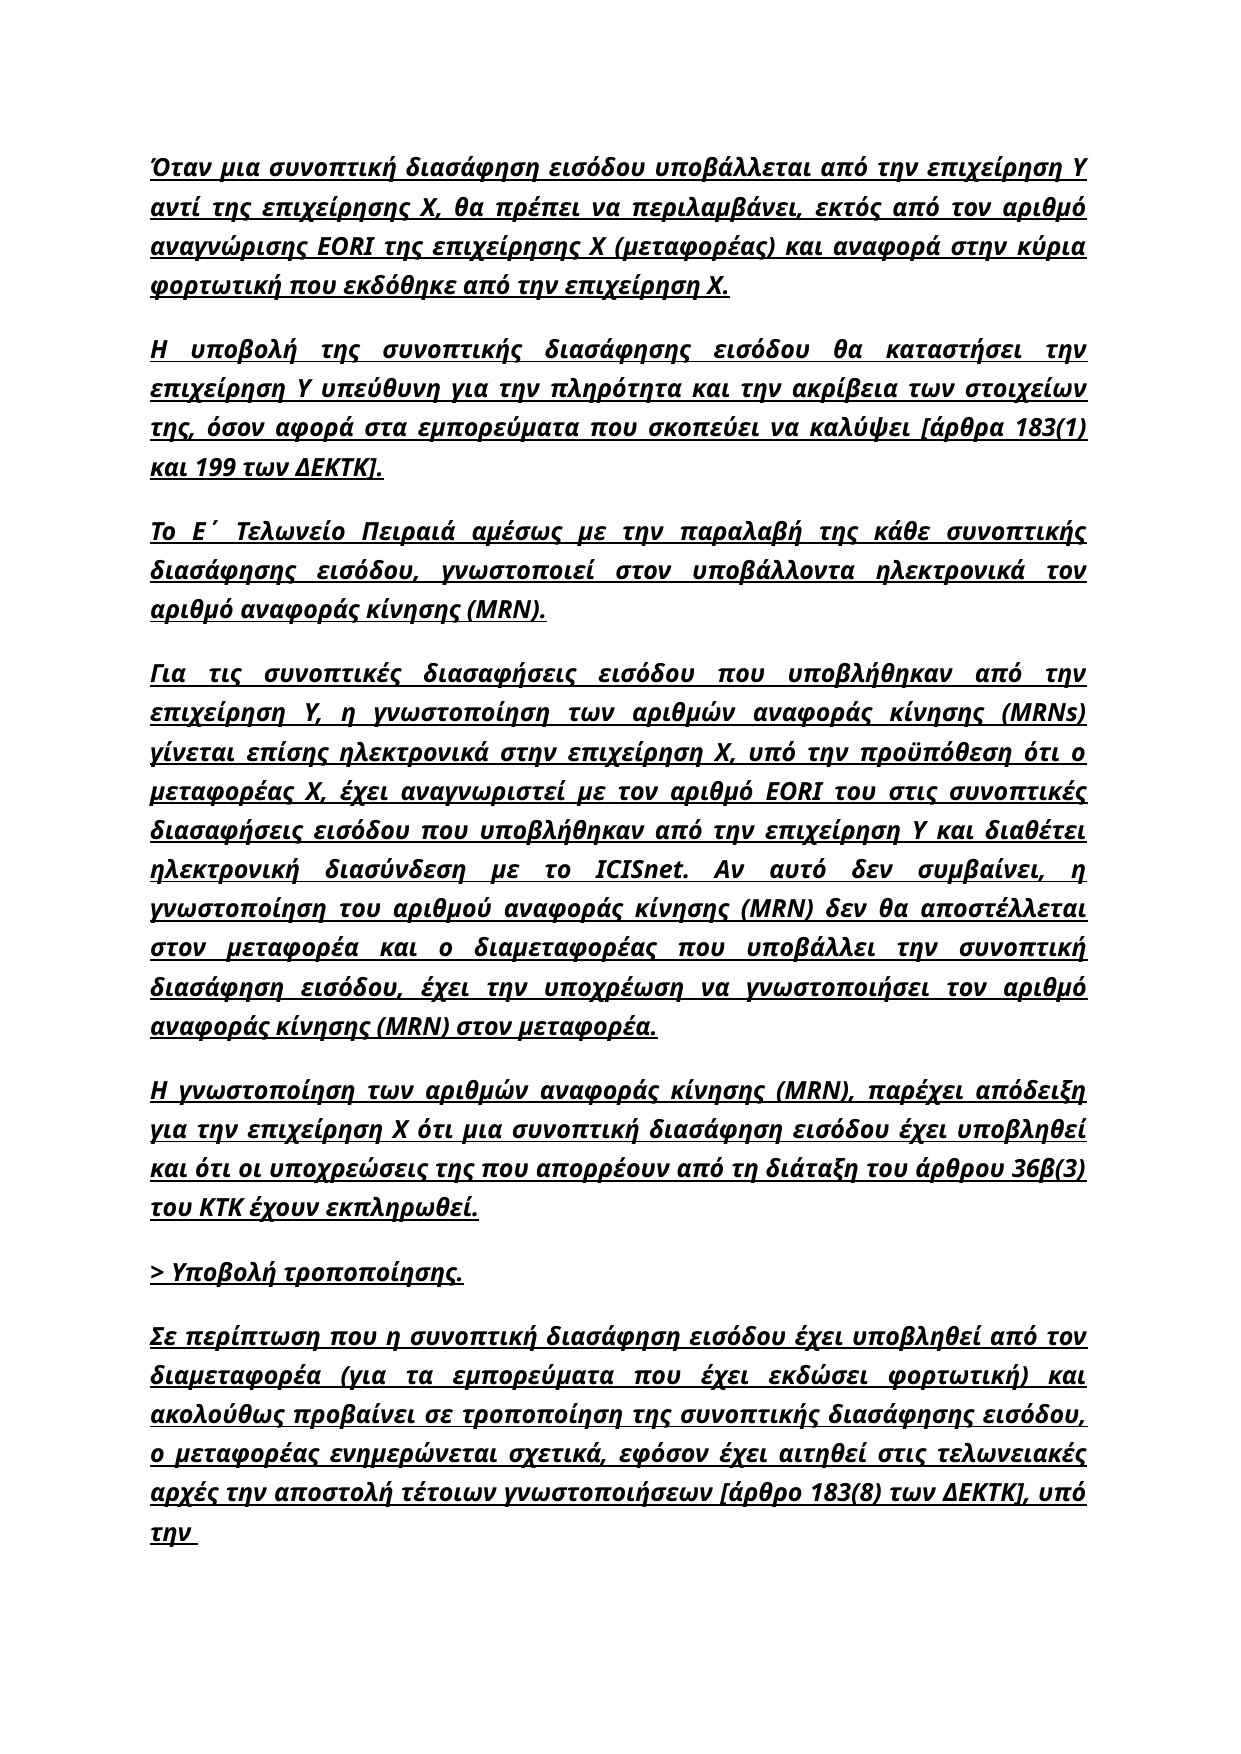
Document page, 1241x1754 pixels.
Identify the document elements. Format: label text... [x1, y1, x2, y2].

text Για τις συνοπτικές διασαφήσεις εισόδου που υποβλήθηκαν από την επιχείρηση Υ, η γνωστοποίηση των αριθμών αναφοράς κίνησης (MRNs) γίνεται επίσης ηλεκτρονικά στην επιχείρηση Χ, υπό την προϋπόθεση ότι ο μεταφορέας Χ, έχει αναγνωριστεί με τον αριθμό EORI του στις συνοπτικές διασαφήσεις εισόδου που υποβλήθηκαν από την επιχείρηση Υ και διαθέτει ηλεκτρονική διασύνδεση με το ICISnet. Αν αυτό δεν συμβαίνει, η γνωστοποίηση του αριθμού αναφοράς κίνησης (MRN) δεν θα αποστέλλεται στον μεταφορέα και ο διαμεταφορέας που υποβάλλει την συνοπτική διασάφηση εισόδου, έχει την υποχρέωση να γνωστοποιήσει τον αριθμό αναφοράς κίνησης (MRN) στον μεταφορέα. [150, 656, 1090, 1042]
text Όταν μια συνοπτική διασάφηση εισόδου υποβάλλεται από την επιχείρηση Υ αντί της επιχείρησης Χ, θα πρέπει να περιλαμβάνει, εκτός από τον αριθμό αναγνώρισης ΕΟRI της επιχείρησης Χ (μεταφορέας) και αναφορά στην κύρια φορτωτική που εκδόθηκε από την επιχείρηση Χ. [150, 150, 1090, 302]
text Η γνωστοποίηση των αριθμών αναφοράς κίνησης (MRN), παρέχει απόδειξη για την επιχείρηση Χ ότι μια συνοπτική διασάφηση εισόδου έχει υποβληθεί και ότι οι υποχρεώσεις της που απορρέουν από τη διάταξη του άρθρου 36β(3) του ΚΤΚ έχουν εκπληρωθεί. [150, 1072, 1090, 1224]
text Η υποβολή της συνοπτικής διασάφησης εισόδου θα καταστήσει την επιχείρηση Υ υπεύθυνη για την πληρότητα και την ακρίβεια των στοιχείων της, όσον αφορά στα εμπορεύματα που σκοπεύει να καλύψει [άρθρα 183(1) και 199 των ΔΕΚΤΚ]. [150, 332, 1090, 483]
text > Υποβολή τροποποίησης. [150, 1254, 1090, 1288]
text Το Ε΄ Τελωνείο Πειραιά αμέσως με την παραλαβή της κάθε συνοπτικής διασάφησης εισόδου, γνωστοποιεί στον υποβάλλοντα ηλεκτρονικά τον αριθμό αναφοράς κίνησης (MRN). [150, 513, 1090, 626]
text Σε περίπτωση που η συνοπτική διασάφηση εισόδου έχει υποβληθεί από τον διαμεταφορέα (για τα εμπορεύματα που έχει εκδώσει φορτωτική) και ακολούθως προβαίνει σε τροποποίηση της συνοπτικής διασάφησης εισόδου, ο μεταφορέας ενημερώνεται σχετικά, εφόσον έχει αιτηθεί στις τελωνειακές αρχές την αποστολή τέτοιων γνωστοποιήσεων [άρθρο 183(8) των ΔΕΚΤΚ], υπό την [150, 1318, 1090, 1548]
